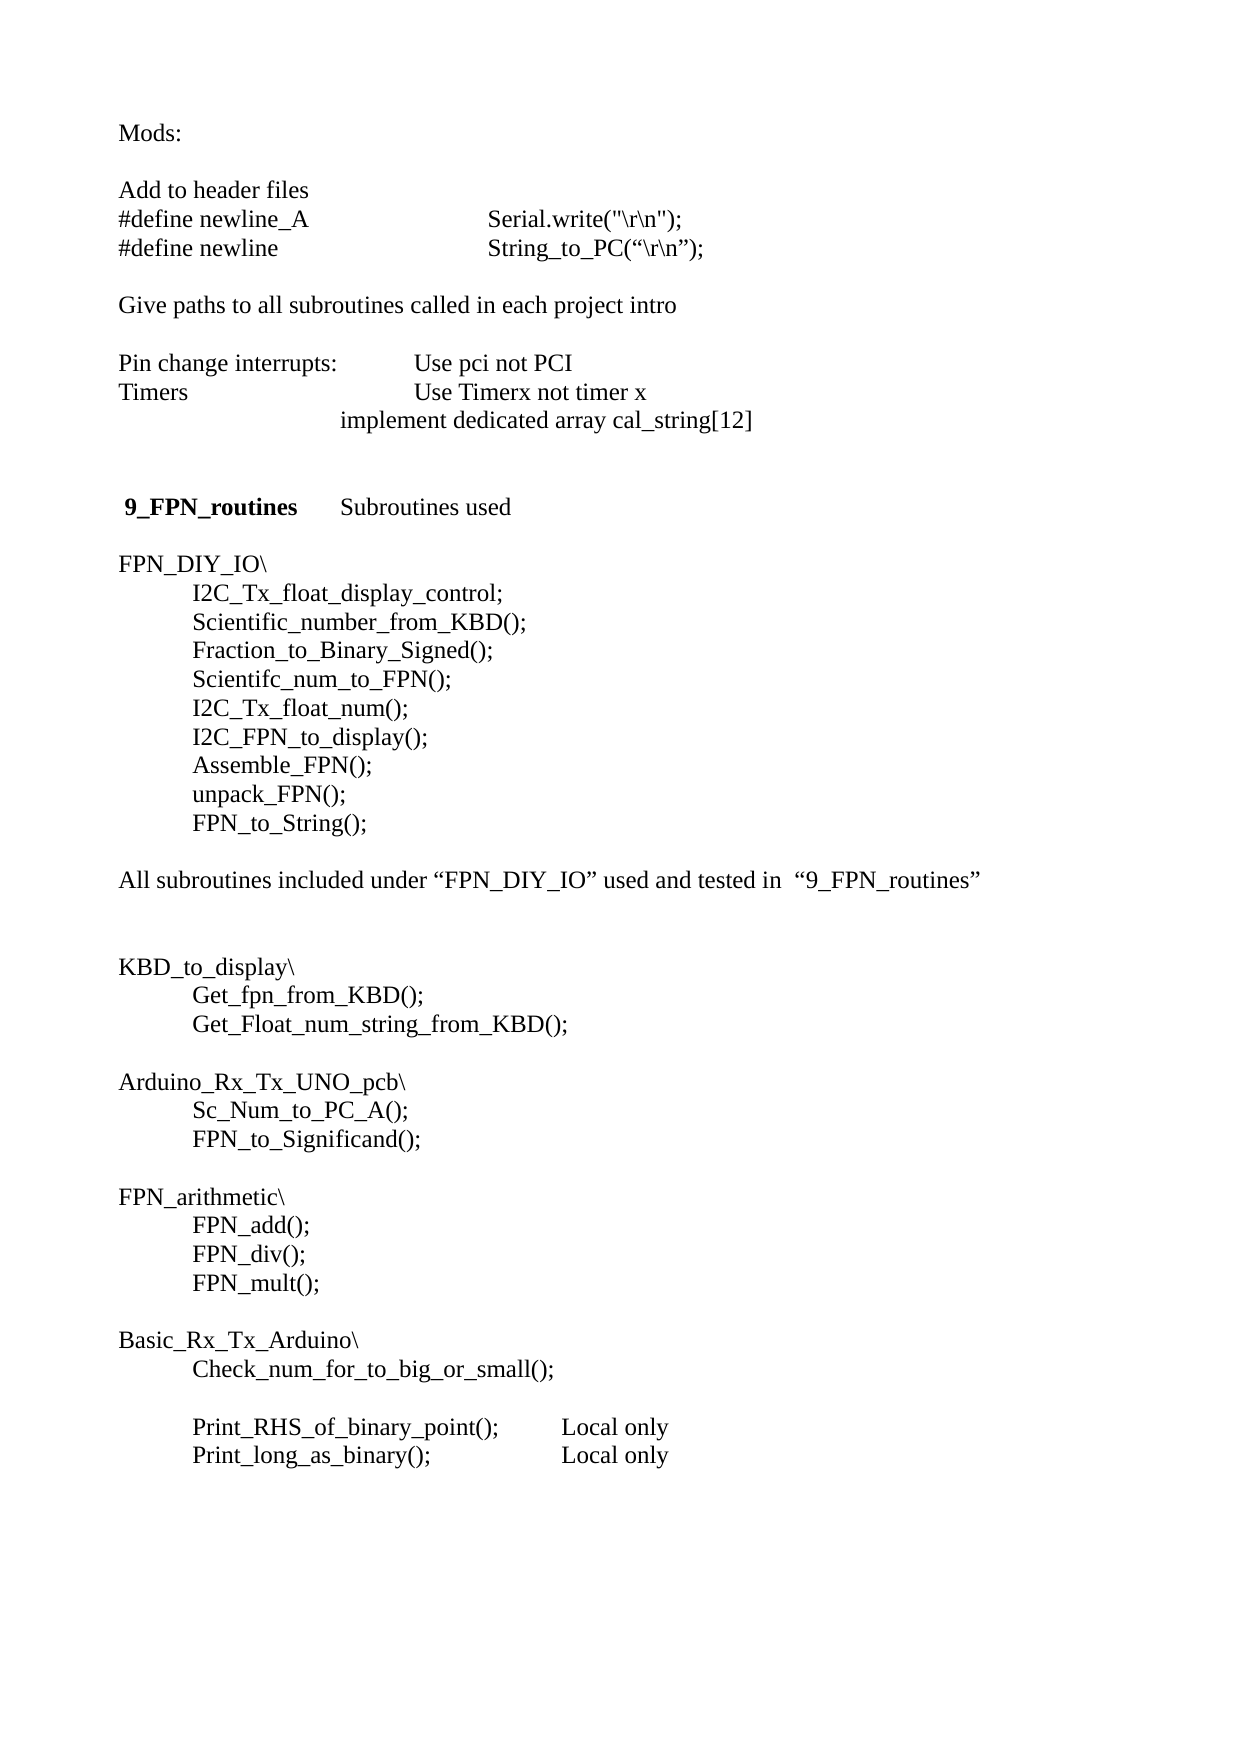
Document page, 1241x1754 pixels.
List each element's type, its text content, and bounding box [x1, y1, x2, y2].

text 9_FPN_routines Subroutines used [118, 492, 1122, 521]
text Get_Float_num_string_from_KBD(); [118, 1009, 1122, 1038]
text #define newline_A Serial.write("\r\n"); [118, 204, 1122, 233]
text FPN_mult(); [118, 1268, 1122, 1297]
text Scientific_number_from_KBD(); [118, 607, 1122, 636]
text Mods: [118, 118, 1122, 147]
text Scientifc_num_to_FPN(); [118, 664, 1122, 693]
text I2C_FPN_to_display(); [118, 722, 1122, 751]
text I2C_Tx_float_display_control; [118, 578, 1122, 607]
text Get_fpn_from_KBD(); [118, 981, 1122, 1009]
text Sc_Num_to_PC_A(); [118, 1096, 1122, 1124]
text FPN_DIY_IO\ [118, 549, 1122, 578]
text FPN_div(); [118, 1239, 1122, 1268]
text #define newline String_to_PC(“\r\n”); [118, 233, 1122, 262]
text Give paths to all subroutines called in each project intro [118, 291, 1122, 319]
text KBD_to_display\ [118, 952, 1122, 981]
text implement dedicated array cal_string[12] [118, 406, 1122, 434]
text Print_long_as_binary(); Local only [118, 1441, 1122, 1469]
text Basic_Rx_Tx_Arduino\ [118, 1326, 1122, 1354]
text Pin change interrupts: Use pci not PCI [118, 348, 1122, 377]
text Fraction_to_Binary_Signed(); [118, 636, 1122, 664]
text FPN_add(); [118, 1211, 1122, 1239]
text Add to header files [118, 176, 1122, 204]
text Check_num_for_to_big_or_small(); [118, 1354, 1122, 1383]
text Assemble_FPN(); [118, 751, 1122, 779]
text All subroutines included under “FPN_DIY_IO” used and tested in “9_FPN_routines” [118, 866, 1122, 894]
text FPN_to_Significand(); [118, 1124, 1122, 1153]
text unpack_FPN(); [118, 779, 1122, 808]
text I2C_Tx_float_num(); [118, 693, 1122, 722]
text FPN_to_String(); [118, 808, 1122, 837]
text FPN_arithmetic\ [118, 1182, 1122, 1211]
text Arduino_Rx_Tx_UNO_pcb\ [118, 1067, 1122, 1096]
text Timers Use Timerx not timer x [118, 377, 1122, 406]
text Print_RHS_of_binary_point(); Local only [118, 1412, 1122, 1441]
